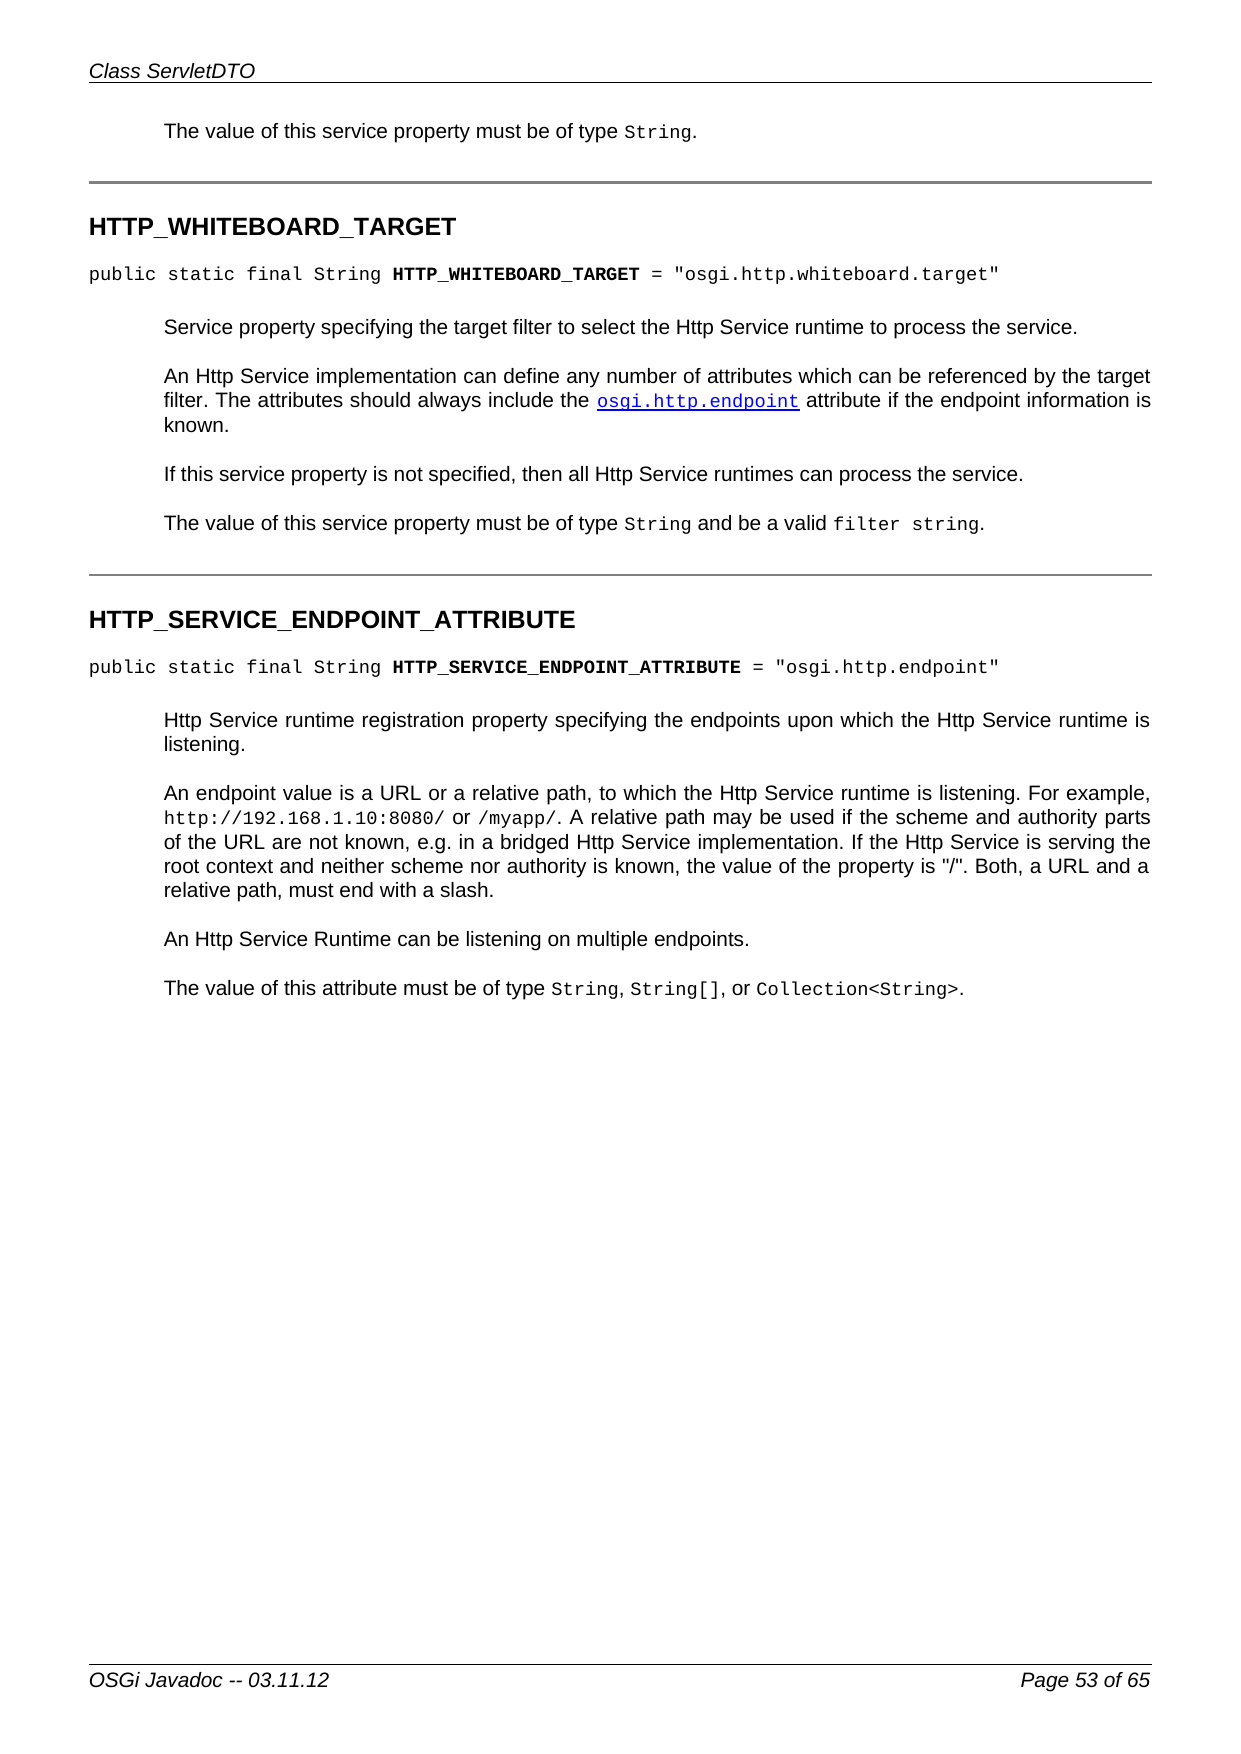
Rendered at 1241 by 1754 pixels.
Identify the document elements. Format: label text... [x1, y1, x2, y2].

text The value of this service property must be of type String and be a valid filter string. [163, 511, 1152, 536]
text If this service property is not specified, then all Http Service runtimes can process the service. [163, 462, 1152, 486]
subtitle HTTP_SERVICE_ENDPOINT_ATTRIBUTE [88, 605, 1152, 633]
subtitle HTTP_WHITEBOARD_TARGET [88, 212, 1152, 241]
text public static final String HTTP_SERVICE_ENDPOINT_ATTRIBUTE = "osgi.http.endpoint" [88, 658, 1152, 679]
text Http Service runtime registration property specifying the endpoints upon which the Http Service runtime is listening. [163, 708, 1152, 756]
text An endpoint value is a URL or a relative path, to which the Http Service runtime is listening. For example, http://192.168.1.10:8080/ or /myapp/. A relative path may be used if the scheme and authority parts of the URL are not known, e.g. in a bridged Http Service implementation. If the Http Service is serving the root context and neither scheme nor authority is known, the value of the property is "/". Both, a URL and a relative path, must end with a slash. [163, 781, 1152, 902]
text An Http Service Runtime can be listening on multiple endpoints. [163, 927, 1152, 951]
text Service property specifying the target filter to select the Http Service runtime to process the service. [163, 315, 1152, 339]
text The value of this service property must be of type String. [163, 118, 1152, 144]
text The value of this attribute must be of type String, String[], or Collection<String>. [163, 976, 1152, 1001]
text public static final String HTTP_WHITEBOARD_TARGET = "osgi.http.whiteboard.target" [88, 265, 1152, 286]
text An Http Service implementation can define any number of attributes which can be referenced by the target filter. The attributes should always include the osgi.http.endpoint attribute if the endpoint information is known. [163, 364, 1152, 437]
